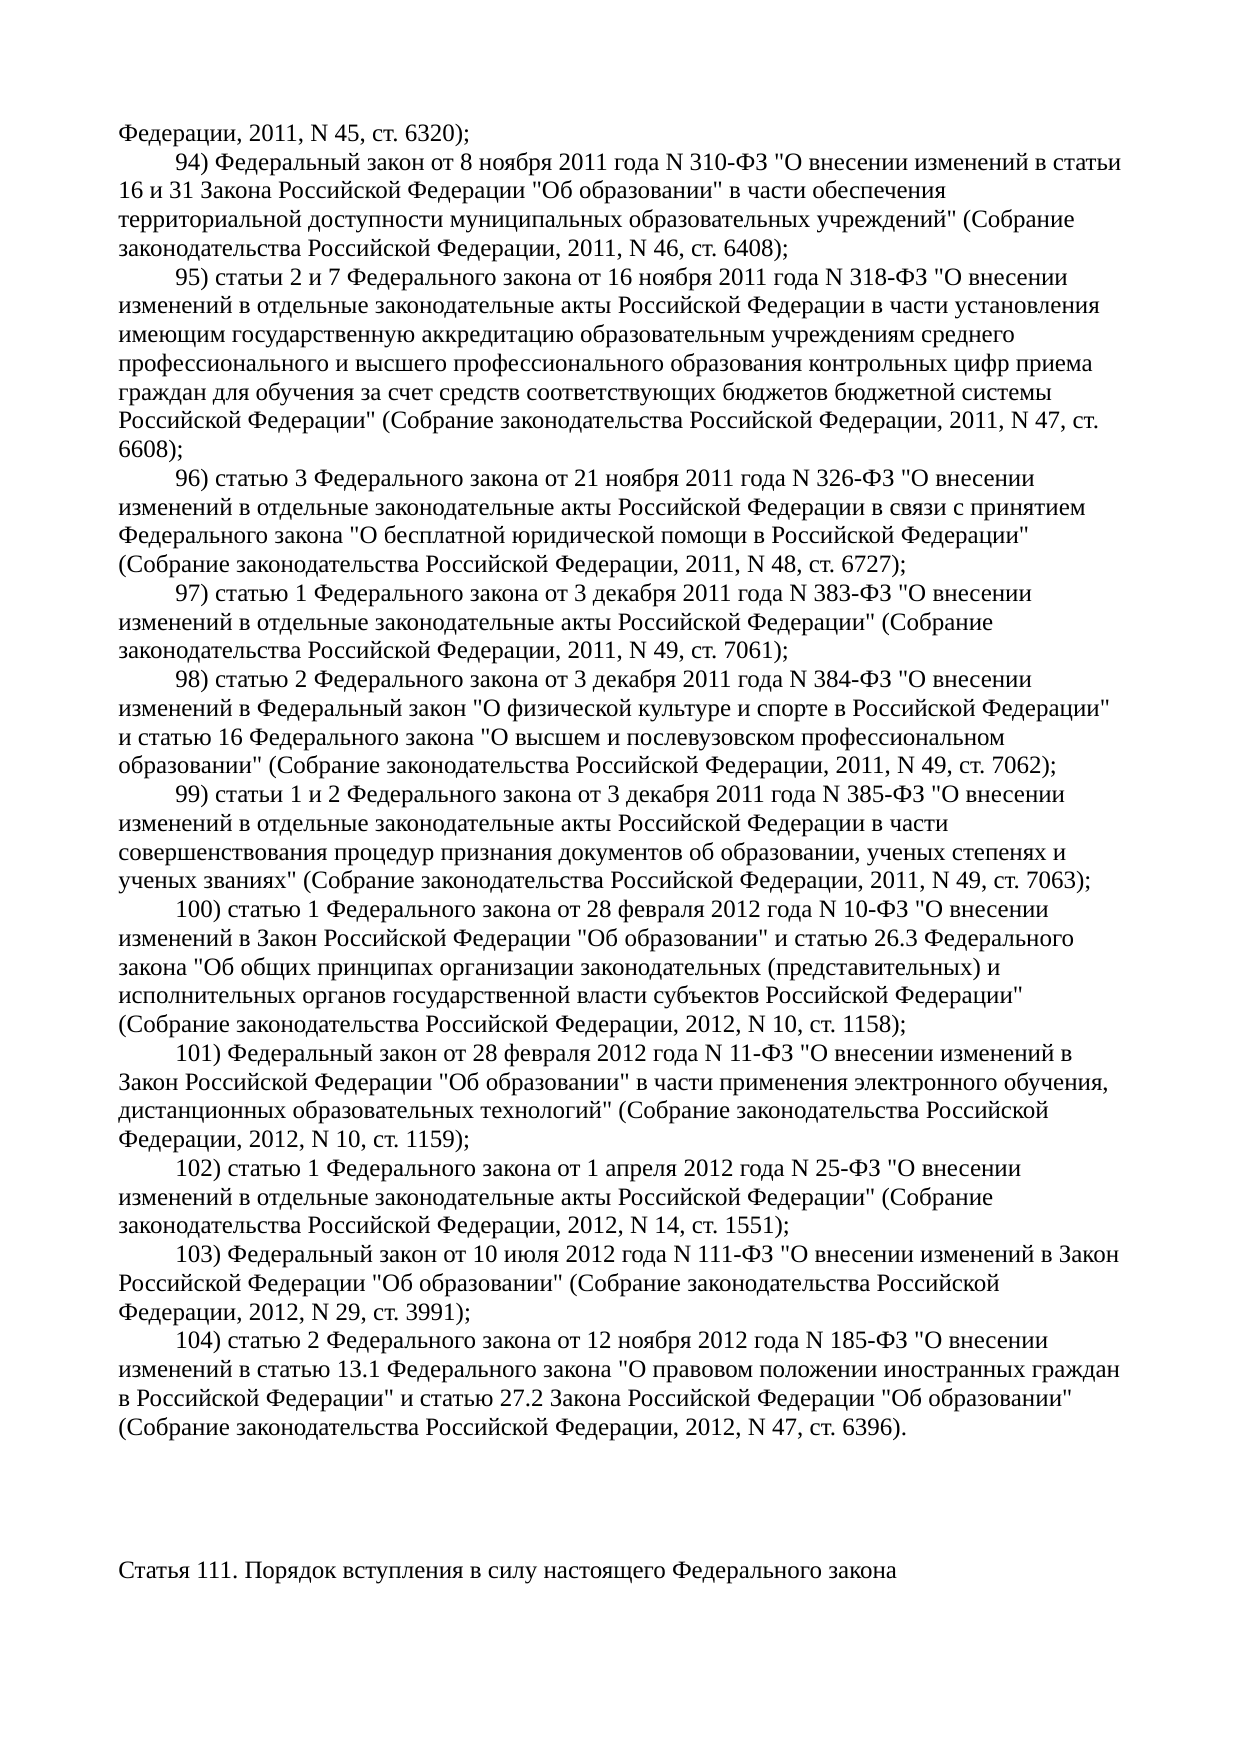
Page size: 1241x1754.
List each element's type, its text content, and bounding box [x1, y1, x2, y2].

text 101) Федеральный закон от 28 февраля 2012 года N 11-ФЗ "О внесении изменений в Закон Российской Федерации "Об образовании" в части применения электронного обучения, дистанционных образовательных технологий" (Собрание законодательства Российской Федерации, 2012, N 10, ст. 1159); [118, 1038, 1122, 1153]
text 103) Федеральный закон от 10 июля 2012 года N 111-ФЗ "О внесении изменений в Закон Российской Федерации "Об образовании" (Собрание законодательства Российской Федерации, 2012, N 29, ст. 3991); [118, 1239, 1122, 1326]
text 99) статьи 1 и 2 Федерального закона от 3 декабря 2011 года N 385-ФЗ "О внесении изменений в отдельные законодательные акты Российской Федерации в части совершенствования процедур признания документов об образовании, ученых степенях и ученых званиях" (Собрание законодательства Российской Федерации, 2011, N 49, ст. 7063); [118, 779, 1122, 894]
text Статья 111. Порядок вступления в силу настоящего Федерального закона [118, 1556, 1122, 1584]
text Федерации, 2011, N 45, ст. 6320); [118, 118, 1122, 147]
text 96) статью 3 Федерального закона от 21 ноября 2011 года N 326-ФЗ "О внесении изменений в отдельные законодательные акты Российской Федерации в связи с принятием Федерального закона "О бесплатной юридической помощи в Российской Федерации" (Собрание законодательства Российской Федерации, 2011, N 48, ст. 6727); [118, 463, 1122, 578]
text 98) статью 2 Федерального закона от 3 декабря 2011 года N 384-ФЗ "О внесении изменений в Федеральный закон "О физической культуре и спорте в Российской Федерации" и статью 16 Федерального закона "О высшем и послевузовском профессиональном образовании" (Собрание законодательства Российской Федерации, 2011, N 49, ст. 7062); [118, 664, 1122, 779]
text 95) статьи 2 и 7 Федерального закона от 16 ноября 2011 года N 318-ФЗ "О внесении изменений в отдельные законодательные акты Российской Федерации в части установления имеющим государственную аккредитацию образовательным учреждениям среднего профессионального и высшего профессионального образования контрольных цифр приема граждан для обучения за счет средств соответствующих бюджетов бюджетной системы Российской Федерации" (Собрание законодательства Российской Федерации, 2011, N 47, ст. 6608); [118, 262, 1122, 463]
text 97) статью 1 Федерального закона от 3 декабря 2011 года N 383-ФЗ "О внесении изменений в отдельные законодательные акты Российской Федерации" (Собрание законодательства Российской Федерации, 2011, N 49, ст. 7061); [118, 578, 1122, 664]
text 100) статью 1 Федерального закона от 28 февраля 2012 года N 10-ФЗ "О внесении изменений в Закон Российской Федерации "Об образовании" и статью 26.3 Федерального закона "Об общих принципах организации законодательных (представительных) и исполнительных органов государственной власти субъектов Российской Федерации" (Собрание законодательства Российской Федерации, 2012, N 10, ст. 1158); [118, 894, 1122, 1038]
text 102) статью 1 Федерального закона от 1 апреля 2012 года N 25-ФЗ "О внесении изменений в отдельные законодательные акты Российской Федерации" (Собрание законодательства Российской Федерации, 2012, N 14, ст. 1551); [118, 1153, 1122, 1239]
text 104) статью 2 Федерального закона от 12 ноября 2012 года N 185-ФЗ "О внесении изменений в статью 13.1 Федерального закона "О правовом положении иностранных граждан в Российской Федерации" и статью 27.2 Закона Российской Федерации "Об образовании" (Собрание законодательства Российской Федерации, 2012, N 47, ст. 6396). [118, 1326, 1122, 1441]
text 94) Федеральный закон от 8 ноября 2011 года N 310-ФЗ "О внесении изменений в статьи 16 и 31 Закона Российской Федерации "Об образовании" в части обеспечения территориальной доступности муниципальных образовательных учреждений" (Собрание законодательства Российской Федерации, 2011, N 46, ст. 6408); [118, 147, 1122, 262]
